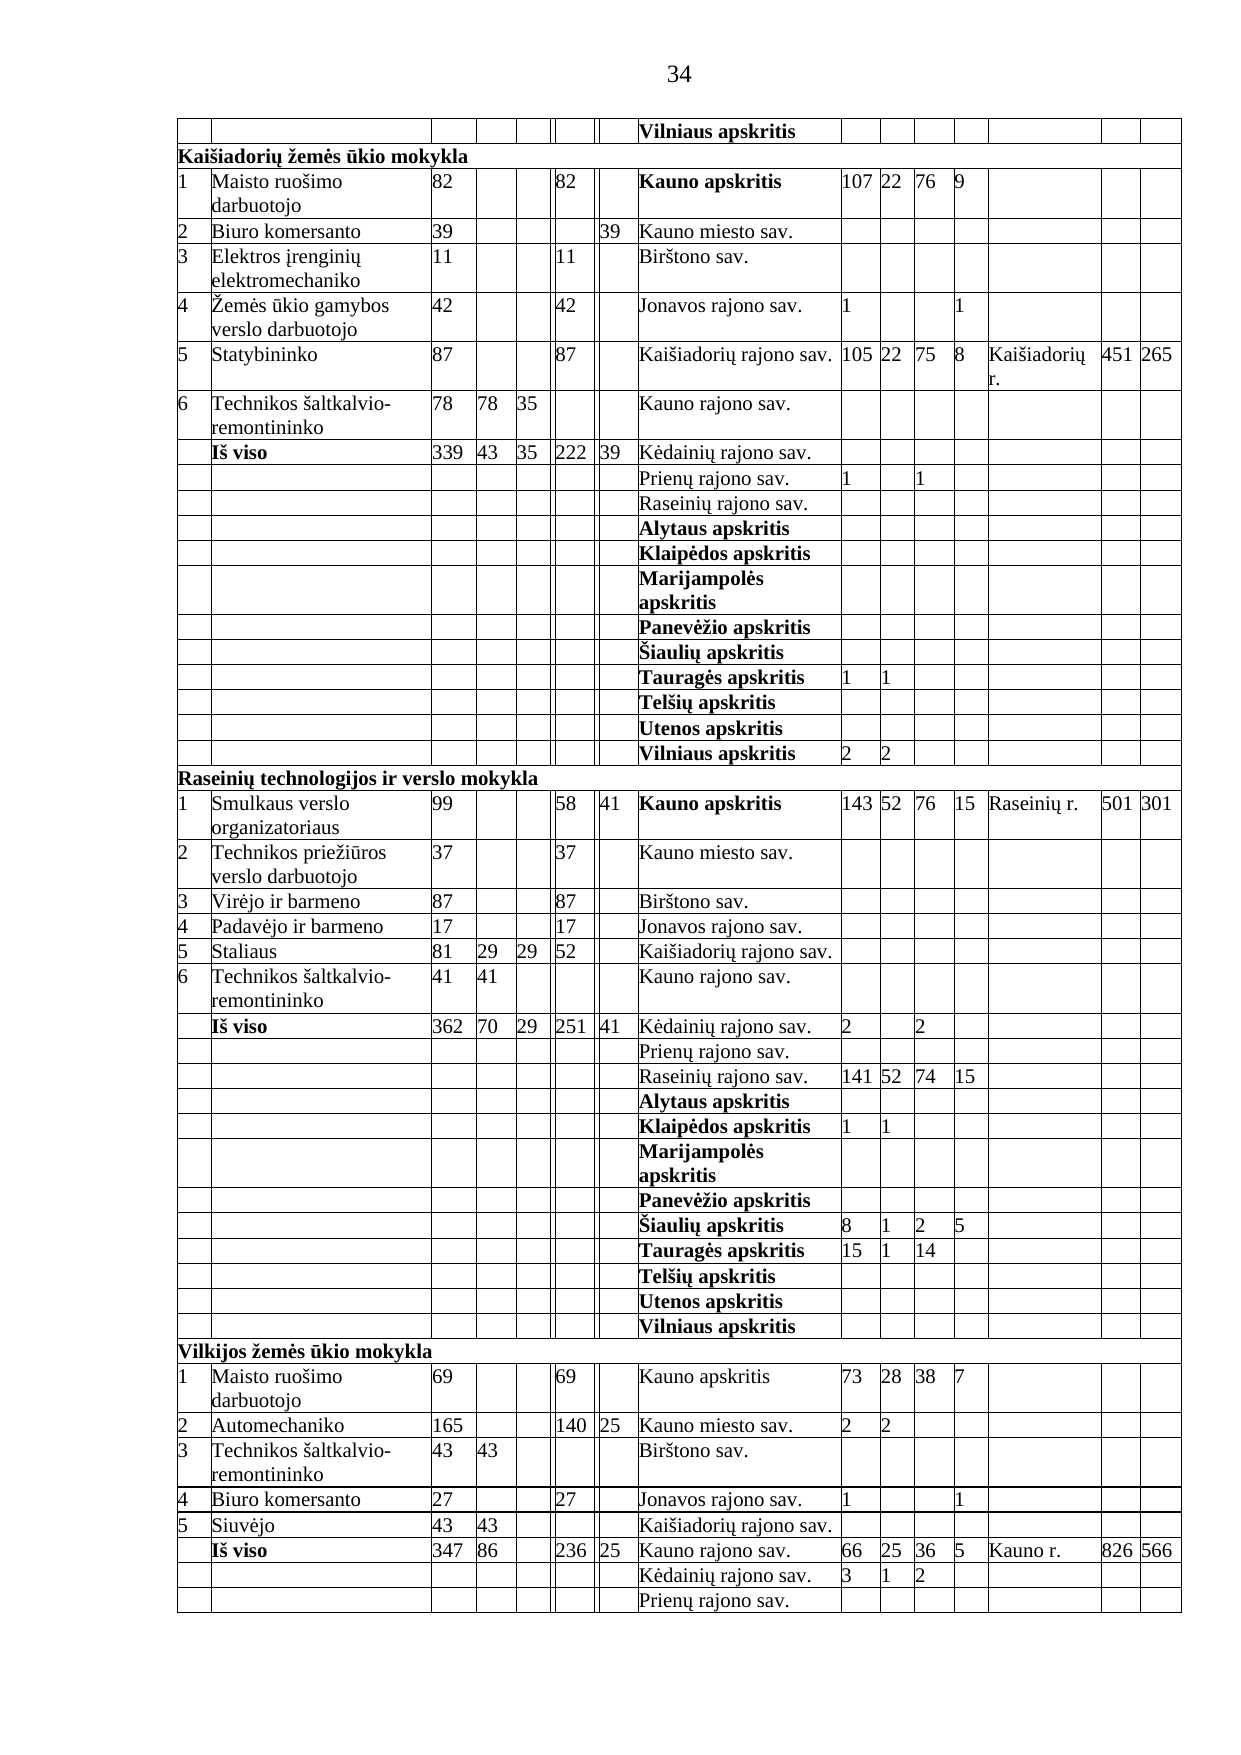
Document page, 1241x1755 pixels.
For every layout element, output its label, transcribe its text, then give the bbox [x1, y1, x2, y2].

table_cell 5 [955, 1538, 988, 1562]
table_cell [551, 1213, 555, 1237]
table_cell [178, 1563, 211, 1587]
table_cell [595, 1039, 599, 1063]
table_cell [842, 840, 880, 888]
table_cell [1141, 244, 1181, 292]
table_cell Panevėžio apskritis [639, 615, 841, 639]
table_cell [1141, 1239, 1181, 1262]
table_cell [212, 690, 431, 714]
table_cell [517, 465, 550, 489]
table_cell [595, 1089, 599, 1113]
table_cell [1102, 640, 1140, 664]
table_cell [595, 1264, 599, 1288]
table_cell [989, 1488, 1101, 1511]
table_cell [551, 169, 555, 217]
table_cell [600, 541, 638, 565]
table_cell [989, 615, 1101, 639]
table_cell [432, 491, 476, 514]
table_cell 15 [955, 791, 988, 839]
table_cell 41 [477, 964, 516, 1012]
table_cell [842, 1314, 880, 1338]
table_cell [517, 964, 550, 1012]
table_cell [595, 1289, 599, 1313]
table_cell [1102, 119, 1140, 143]
table_cell [595, 939, 599, 963]
table_cell [556, 391, 594, 439]
table_cell [600, 566, 638, 614]
table_cell Klaipėdos apskritis [639, 1114, 841, 1138]
table_cell [178, 1039, 211, 1063]
table_cell [989, 1438, 1101, 1486]
table_cell [915, 840, 954, 888]
table_cell 38 [915, 1364, 954, 1412]
table_cell [1102, 715, 1140, 739]
table_cell 37 [556, 840, 594, 888]
table_cell [517, 1039, 550, 1063]
table_cell [595, 715, 599, 739]
table_cell [955, 491, 988, 514]
table_cell [1102, 1014, 1140, 1038]
table_cell Technikos šaltkalvio-remontininko [212, 391, 431, 439]
table_cell [881, 1139, 914, 1187]
table_cell Kauno apskritis [639, 1364, 841, 1412]
table_cell [432, 541, 476, 565]
table_cell [1102, 1563, 1140, 1587]
table_cell [432, 1588, 476, 1612]
table_cell [595, 516, 599, 540]
table_cell [212, 1089, 431, 1113]
table_cell [517, 1264, 550, 1288]
table_cell [477, 1139, 516, 1187]
table_cell 4 [178, 1488, 211, 1511]
table_cell [432, 715, 476, 739]
table_cell 99 [432, 791, 476, 839]
table_cell [556, 1438, 594, 1486]
table_cell [1141, 1089, 1181, 1113]
table_cell [600, 293, 638, 341]
table_cell 37 [432, 840, 476, 888]
table_cell Marijampolės apskritis [639, 566, 841, 614]
table_cell [600, 741, 638, 764]
table_cell [595, 964, 599, 1012]
table_cell [477, 219, 516, 243]
table_cell [600, 1114, 638, 1138]
table_cell [477, 1239, 516, 1262]
table_cell [955, 715, 988, 739]
table_cell [178, 1064, 211, 1088]
table_cell Elektros įrenginių elektromechaniko [212, 244, 431, 292]
table_cell 301 [1141, 791, 1181, 839]
table_cell Iš viso [212, 1014, 431, 1038]
table_cell [1141, 715, 1181, 739]
table_cell Technikos šaltkalvio-remontininko [212, 964, 431, 1012]
table_cell 11 [556, 244, 594, 292]
table_cell [989, 1014, 1101, 1038]
table_cell [212, 1039, 431, 1063]
table_cell [600, 1563, 638, 1587]
table_cell [881, 715, 914, 739]
table_cell [595, 741, 599, 764]
table_cell [551, 342, 555, 390]
table_cell [178, 541, 211, 565]
table_cell [842, 615, 880, 639]
table_cell [600, 244, 638, 292]
table_cell [595, 1064, 599, 1088]
table_cell [517, 741, 550, 764]
table_cell Jonavos rajono sav. [639, 914, 841, 938]
table_cell [517, 566, 550, 614]
table_cell [212, 1314, 431, 1338]
table_cell 1 [881, 1213, 914, 1237]
table_cell [1102, 1264, 1140, 1288]
table_cell [989, 566, 1101, 614]
table_cell [915, 440, 954, 464]
table_cell Maisto ruošimo darbuotojo [212, 1364, 431, 1412]
table_cell [517, 615, 550, 639]
table_cell [556, 964, 594, 1012]
table_cell [477, 1364, 516, 1412]
table_cell [551, 1488, 555, 1511]
table_cell 2 [881, 741, 914, 764]
table_cell 107 [842, 169, 880, 217]
table_cell [881, 1014, 914, 1038]
table_cell [989, 741, 1101, 764]
table_cell [989, 1213, 1101, 1237]
table_cell Biuro komersanto [212, 1488, 431, 1511]
table_cell [556, 1139, 594, 1187]
table_cell 2 [178, 1413, 211, 1437]
table_cell [600, 491, 638, 514]
table_cell 42 [432, 293, 476, 341]
table_cell 76 [915, 791, 954, 839]
table_cell [212, 516, 431, 540]
table_cell Kaišiadorių žemės ūkio mokykla [178, 144, 1181, 168]
table_cell [212, 1139, 431, 1187]
table_cell [881, 840, 914, 888]
table_cell 1 [842, 465, 880, 489]
table_cell [915, 1264, 954, 1288]
table_cell [955, 914, 988, 938]
table_cell [600, 964, 638, 1012]
table_cell [517, 1364, 550, 1412]
table_cell [1102, 665, 1140, 689]
table_cell [1102, 1413, 1140, 1437]
table_cell 826 [1102, 1538, 1140, 1562]
table_cell [989, 1563, 1101, 1587]
table_cell [178, 1538, 211, 1562]
table_cell [600, 840, 638, 888]
table_cell 1 [178, 1364, 211, 1412]
table_cell [1141, 1364, 1181, 1412]
table_cell [915, 1089, 954, 1113]
table_cell [212, 1188, 431, 1212]
table_cell [955, 741, 988, 764]
table_cell [881, 640, 914, 664]
table_cell [1102, 1188, 1140, 1212]
table_cell [595, 119, 599, 143]
table_cell Raseinių technologijos ir verslo mokykla [178, 766, 1181, 790]
table_cell [212, 1563, 431, 1587]
table_cell [432, 665, 476, 689]
table_cell [595, 391, 599, 439]
table_cell [881, 566, 914, 614]
table_cell Birštono sav. [639, 889, 841, 913]
table_cell [212, 1114, 431, 1138]
table_cell 362 [432, 1014, 476, 1038]
table_cell 1 [955, 293, 988, 341]
table_cell 69 [432, 1364, 476, 1412]
table_cell Smulkaus verslo organizatoriaus [212, 791, 431, 839]
table_cell [955, 391, 988, 439]
table_cell [477, 690, 516, 714]
table_cell [556, 1588, 594, 1612]
table_cell [212, 715, 431, 739]
table_cell 3 [178, 244, 211, 292]
table_cell [881, 244, 914, 292]
table_cell [955, 1239, 988, 1262]
table_cell [955, 1139, 988, 1187]
table_cell [1141, 665, 1181, 689]
table_cell [881, 1488, 914, 1511]
table_cell [551, 1188, 555, 1212]
table_cell Raseinių rajono sav. [639, 1064, 841, 1088]
table_cell [178, 741, 211, 764]
table_cell [551, 219, 555, 243]
table_cell [517, 1588, 550, 1612]
table_cell Tauragės apskritis [639, 665, 841, 689]
table_cell [551, 1588, 555, 1612]
table_cell [551, 1039, 555, 1063]
table_cell Telšių apskritis [639, 690, 841, 714]
table_cell [881, 1513, 914, 1537]
table_cell [881, 964, 914, 1012]
table_cell [600, 119, 638, 143]
table_cell Kaišiadorių rajono sav. [639, 939, 841, 963]
table_cell [477, 1588, 516, 1612]
table_cell Kaišiadorių rajono sav. [639, 342, 841, 390]
table_cell [477, 1413, 516, 1437]
table_cell [1102, 1039, 1140, 1063]
table_cell [1141, 889, 1181, 913]
table_cell [551, 491, 555, 514]
table_cell [595, 1538, 599, 1562]
table_cell [1102, 1314, 1140, 1338]
table_cell [517, 169, 550, 217]
table_cell [517, 1139, 550, 1187]
table_cell 25 [600, 1413, 638, 1437]
table_cell [915, 964, 954, 1012]
table_cell [1102, 1239, 1140, 1262]
table_cell [212, 1213, 431, 1237]
table_cell 1 [842, 1114, 880, 1138]
table_cell [989, 840, 1101, 888]
table_cell [989, 465, 1101, 489]
table_cell Jonavos rajono sav. [639, 1488, 841, 1511]
table_cell [212, 1239, 431, 1262]
table_cell 25 [600, 1538, 638, 1562]
table_cell [432, 1114, 476, 1138]
table_cell Birštono sav. [639, 1438, 841, 1486]
table_cell [1141, 541, 1181, 565]
table_cell [517, 516, 550, 540]
table_cell [551, 889, 555, 913]
table_cell 3 [178, 1438, 211, 1486]
table_cell [915, 665, 954, 689]
table_cell [1102, 465, 1140, 489]
table_cell [551, 690, 555, 714]
table_cell [517, 1089, 550, 1113]
table_cell [595, 169, 599, 217]
table_cell [178, 1114, 211, 1138]
table_cell [551, 1314, 555, 1338]
table_cell [989, 1588, 1101, 1612]
table_cell [600, 640, 638, 664]
table_cell [1141, 939, 1181, 963]
table_cell [881, 119, 914, 143]
table_cell [595, 615, 599, 639]
table_cell [842, 1588, 880, 1612]
table_cell Šiaulių apskritis [639, 640, 841, 664]
table_cell Telšių apskritis [639, 1264, 841, 1288]
table_cell [595, 1413, 599, 1437]
table_cell [556, 1314, 594, 1338]
table_cell [881, 1289, 914, 1313]
table_cell [600, 465, 638, 489]
table_cell [595, 491, 599, 514]
table_cell [989, 690, 1101, 714]
table_cell [556, 1289, 594, 1313]
table_cell Vilkijos žemės ūkio mokykla [178, 1339, 1181, 1363]
table_cell Iš viso [212, 1538, 431, 1562]
table_cell [556, 1213, 594, 1237]
table_cell Siuvėjo [212, 1513, 431, 1537]
table_cell Kaišiadorių r. [989, 342, 1101, 390]
table_cell [600, 889, 638, 913]
table_cell [881, 615, 914, 639]
table_cell [556, 566, 594, 614]
table_cell [477, 491, 516, 514]
table_cell [178, 1289, 211, 1313]
table_cell [915, 219, 954, 243]
table_cell [881, 1039, 914, 1063]
table_cell [1102, 741, 1140, 764]
table_cell [477, 1289, 516, 1313]
table_cell [212, 665, 431, 689]
table_cell Raseinių rajono sav. [639, 491, 841, 514]
table_cell [881, 1588, 914, 1612]
table_cell [881, 516, 914, 540]
table_cell [915, 566, 954, 614]
table_cell [842, 391, 880, 439]
table_cell 42 [556, 293, 594, 341]
table_cell [551, 665, 555, 689]
table_cell 75 [915, 342, 954, 390]
table_cell [551, 541, 555, 565]
table_cell [989, 1364, 1101, 1412]
table_cell 5 [178, 342, 211, 390]
table_cell 8 [842, 1213, 880, 1237]
table_cell [600, 1289, 638, 1313]
table_cell 66 [842, 1538, 880, 1562]
table_cell 2 [915, 1563, 954, 1587]
table_cell [842, 1089, 880, 1113]
table_cell [477, 914, 516, 938]
table_cell [517, 1289, 550, 1313]
table_cell [477, 640, 516, 664]
table_cell [595, 1488, 599, 1511]
table_cell [600, 914, 638, 938]
table_cell 5 [178, 1513, 211, 1537]
table_cell 52 [556, 939, 594, 963]
table_cell [989, 889, 1101, 913]
table_cell Kauno apskritis [639, 169, 841, 217]
table_cell [955, 1039, 988, 1063]
table_cell 501 [1102, 791, 1140, 839]
table_cell [556, 690, 594, 714]
table_cell [600, 391, 638, 439]
table_cell [595, 342, 599, 390]
table_cell [212, 741, 431, 764]
table_cell [881, 465, 914, 489]
table_cell 15 [955, 1064, 988, 1088]
table_cell [842, 1289, 880, 1313]
table_cell [955, 690, 988, 714]
table_cell [595, 1364, 599, 1412]
table_cell 69 [556, 1364, 594, 1412]
table_cell [989, 1039, 1101, 1063]
table_cell [600, 1314, 638, 1338]
table_cell 27 [432, 1488, 476, 1511]
table_cell Kėdainių rajono sav. [639, 1563, 841, 1587]
table_cell 58 [556, 791, 594, 839]
table_cell [989, 665, 1101, 689]
table_cell [1141, 219, 1181, 243]
table_cell [989, 1289, 1101, 1313]
table_cell [842, 1139, 880, 1187]
table_cell [432, 465, 476, 489]
table_cell [842, 1188, 880, 1212]
table_cell Kėdainių rajono sav. [639, 440, 841, 464]
table_cell Biuro komersanto [212, 219, 431, 243]
table_cell [915, 741, 954, 764]
table_cell [881, 491, 914, 514]
table_cell [1141, 1488, 1181, 1511]
table_cell [178, 440, 211, 464]
table_cell [517, 1563, 550, 1587]
table_cell [212, 1264, 431, 1288]
table_cell Virėjo ir barmeno [212, 889, 431, 913]
table_cell 52 [881, 1064, 914, 1088]
table_cell [556, 491, 594, 514]
table_cell [517, 889, 550, 913]
table_cell [212, 640, 431, 664]
table_cell [556, 1114, 594, 1138]
table_cell [178, 1264, 211, 1288]
table_cell [1102, 541, 1140, 565]
table_cell [556, 1264, 594, 1288]
table_cell [178, 1588, 211, 1612]
table_cell [551, 939, 555, 963]
table_cell [1141, 1188, 1181, 1212]
table_cell 140 [556, 1413, 594, 1437]
table_cell [600, 1364, 638, 1412]
table_cell [915, 1114, 954, 1138]
table_cell [178, 640, 211, 664]
table_cell [1141, 615, 1181, 639]
table_cell Vilniaus apskritis [639, 1314, 841, 1338]
table_cell [600, 665, 638, 689]
table_cell [881, 1438, 914, 1486]
table_cell [881, 889, 914, 913]
table_cell [955, 1314, 988, 1338]
table_cell [915, 491, 954, 514]
table_cell [556, 640, 594, 664]
table_cell 43 [432, 1513, 476, 1537]
table_cell 39 [600, 219, 638, 243]
table_cell Prienų rajono sav. [639, 1588, 841, 1612]
table_cell [432, 119, 476, 143]
table_cell [881, 219, 914, 243]
table_cell [1141, 566, 1181, 614]
table_cell [1102, 1364, 1140, 1412]
table_cell [595, 840, 599, 888]
table_cell 6 [178, 391, 211, 439]
table_cell 165 [432, 1413, 476, 1437]
table_cell [1102, 615, 1140, 639]
table_cell [517, 914, 550, 938]
table_cell [551, 244, 555, 292]
table_cell [178, 491, 211, 514]
table_cell [517, 1413, 550, 1437]
table_cell 70 [477, 1014, 516, 1038]
table_cell [1102, 889, 1140, 913]
table_cell [551, 1239, 555, 1262]
table_cell [517, 665, 550, 689]
table_cell Maisto ruošimo darbuotojo [212, 169, 431, 217]
table_cell [178, 1139, 211, 1187]
table_cell [477, 1488, 516, 1511]
table_cell [989, 1314, 1101, 1338]
table_cell [178, 665, 211, 689]
table_cell [551, 1438, 555, 1486]
table_cell [432, 1039, 476, 1063]
table_cell Utenos apskritis [639, 1289, 841, 1313]
table_cell Jonavos rajono sav. [639, 293, 841, 341]
table_cell [1141, 491, 1181, 514]
table_cell [595, 440, 599, 464]
table_cell [1141, 119, 1181, 143]
table_cell [595, 219, 599, 243]
table_cell [915, 640, 954, 664]
table_cell 7 [955, 1364, 988, 1412]
table_cell 81 [432, 939, 476, 963]
table_cell [600, 342, 638, 390]
table_cell [1102, 840, 1140, 888]
table_cell [517, 293, 550, 341]
table_cell [989, 293, 1101, 341]
table_cell [1102, 1213, 1140, 1237]
table_cell Kauno rajono sav. [639, 1538, 841, 1562]
table_cell [955, 939, 988, 963]
table_cell [595, 640, 599, 664]
table_cell [955, 1563, 988, 1587]
table_cell [517, 1188, 550, 1212]
table_cell Kauno rajono sav. [639, 964, 841, 1012]
table_cell [915, 889, 954, 913]
table_cell 43 [477, 1513, 516, 1537]
table_cell [842, 566, 880, 614]
table_cell Automechaniko [212, 1413, 431, 1437]
table_cell [842, 889, 880, 913]
table_cell [595, 889, 599, 913]
table_cell [600, 615, 638, 639]
table_cell [842, 914, 880, 938]
table_cell [989, 541, 1101, 565]
table_cell [1141, 1588, 1181, 1612]
table_cell [212, 119, 431, 143]
table_cell [517, 640, 550, 664]
table_cell [477, 342, 516, 390]
table_cell 29 [477, 939, 516, 963]
table_cell [989, 964, 1101, 1012]
table_cell 1 [955, 1488, 988, 1511]
table_cell [477, 169, 516, 217]
table_cell 78 [477, 391, 516, 439]
table_cell 105 [842, 342, 880, 390]
table_cell [1141, 1563, 1181, 1587]
table_cell [556, 541, 594, 565]
table_cell [842, 516, 880, 540]
table_cell [517, 491, 550, 514]
table_cell Birštono sav. [639, 244, 841, 292]
table_cell [432, 1213, 476, 1237]
table_cell 41 [600, 791, 638, 839]
table_cell Kauno miesto sav. [639, 1413, 841, 1437]
table_cell [1102, 690, 1140, 714]
table_cell 29 [517, 1014, 550, 1038]
table_cell [989, 1188, 1101, 1212]
table_cell [595, 566, 599, 614]
table_cell [556, 1513, 594, 1537]
table_cell 1 [881, 665, 914, 689]
table_cell Vilniaus apskritis [639, 119, 841, 143]
table_cell Utenos apskritis [639, 715, 841, 739]
table_cell [1141, 690, 1181, 714]
table_cell [989, 1064, 1101, 1088]
table_cell [551, 1563, 555, 1587]
table_cell [477, 465, 516, 489]
table_cell [1141, 1513, 1181, 1537]
table_cell [551, 1089, 555, 1113]
table_cell 43 [432, 1438, 476, 1486]
table_cell [432, 1314, 476, 1338]
table_cell [517, 1488, 550, 1511]
table_cell [212, 541, 431, 565]
table_cell [955, 1438, 988, 1486]
table_cell [989, 715, 1101, 739]
table_cell [915, 119, 954, 143]
table_cell Panevėžio apskritis [639, 1188, 841, 1212]
table_cell [517, 1213, 550, 1237]
table_cell [1102, 1114, 1140, 1138]
table_cell [989, 939, 1101, 963]
table_cell [595, 1188, 599, 1212]
table_cell [600, 715, 638, 739]
table_cell [477, 1188, 516, 1212]
table_cell 1 [842, 1488, 880, 1511]
table_cell Kauno miesto sav. [639, 219, 841, 243]
table_cell [600, 1438, 638, 1486]
table_cell [432, 1188, 476, 1212]
table_cell 11 [432, 244, 476, 292]
table_cell Iš viso [212, 440, 431, 464]
table_cell [1141, 1139, 1181, 1187]
table_cell [517, 690, 550, 714]
table_cell 8 [955, 342, 988, 390]
table_cell [178, 516, 211, 540]
table_cell [1102, 219, 1140, 243]
table_cell Šiaulių apskritis [639, 1213, 841, 1237]
table_cell [1141, 1064, 1181, 1088]
table_cell [432, 615, 476, 639]
table_cell [551, 293, 555, 341]
table_cell [1102, 516, 1140, 540]
table_cell [1141, 1114, 1181, 1138]
table_cell [881, 690, 914, 714]
table_cell [551, 914, 555, 938]
table_cell 5 [955, 1213, 988, 1237]
table_cell [477, 665, 516, 689]
table_cell [212, 491, 431, 514]
table_cell [1102, 391, 1140, 439]
table_cell [551, 516, 555, 540]
table_cell [595, 1114, 599, 1138]
table_cell [1102, 1488, 1140, 1511]
table_cell [955, 119, 988, 143]
table_cell [595, 1139, 599, 1187]
table_cell [1141, 391, 1181, 439]
table_cell [178, 615, 211, 639]
table_cell [955, 1014, 988, 1038]
table_cell [1141, 640, 1181, 664]
table_cell 43 [477, 1438, 516, 1486]
table_cell [212, 1588, 431, 1612]
table_cell [551, 1139, 555, 1187]
table_cell [881, 541, 914, 565]
table_cell [1102, 939, 1140, 963]
table_cell [595, 1588, 599, 1612]
table_cell [989, 119, 1101, 143]
table_cell [517, 541, 550, 565]
table_cell [600, 516, 638, 540]
table_cell Prienų rajono sav. [639, 465, 841, 489]
table_cell 4 [178, 293, 211, 341]
table_cell Kauno apskritis [639, 791, 841, 839]
table_cell [881, 440, 914, 464]
table_cell 1 [915, 465, 954, 489]
table_cell 141 [842, 1064, 880, 1088]
table_cell [595, 791, 599, 839]
table_cell [432, 1563, 476, 1587]
table_cell 14 [915, 1239, 954, 1262]
table_cell Kauno rajono sav. [639, 391, 841, 439]
table_cell [517, 1538, 550, 1562]
table_cell [432, 1264, 476, 1288]
table_cell 3 [178, 889, 211, 913]
table_cell 347 [432, 1538, 476, 1562]
table_cell [989, 1413, 1101, 1437]
table_cell [842, 640, 880, 664]
table_cell 87 [432, 889, 476, 913]
table_cell Vilniaus apskritis [639, 741, 841, 764]
table_cell 222 [556, 440, 594, 464]
table_cell [477, 1563, 516, 1587]
table_cell [915, 1188, 954, 1212]
table_cell [915, 1413, 954, 1437]
table_cell Kaišiadorių rajono sav. [639, 1513, 841, 1537]
table_cell [955, 219, 988, 243]
table_cell [178, 1213, 211, 1237]
table_cell [955, 516, 988, 540]
table_cell [432, 640, 476, 664]
table_cell [595, 1438, 599, 1486]
table_cell [1141, 1289, 1181, 1313]
table_cell [432, 741, 476, 764]
table_cell [955, 615, 988, 639]
table_cell [178, 1239, 211, 1262]
table_cell [881, 1188, 914, 1212]
table_cell [1102, 440, 1140, 464]
table_cell [595, 914, 599, 938]
table_cell 25 [881, 1538, 914, 1562]
table_cell [989, 1089, 1101, 1113]
table_cell [551, 791, 555, 839]
table_cell [551, 1114, 555, 1138]
table_cell [556, 665, 594, 689]
table_cell [517, 1114, 550, 1138]
table_cell [556, 1039, 594, 1063]
table_cell [517, 840, 550, 888]
table_cell [600, 1139, 638, 1187]
table_cell 78 [432, 391, 476, 439]
table_cell 5 [178, 939, 211, 963]
table_cell [989, 391, 1101, 439]
table_cell [595, 690, 599, 714]
table_cell [955, 465, 988, 489]
table_cell [556, 615, 594, 639]
table_cell 17 [432, 914, 476, 938]
table_cell [915, 615, 954, 639]
table_cell [517, 1513, 550, 1537]
table_cell [551, 119, 555, 143]
table_cell [881, 293, 914, 341]
table_cell Raseinių r. [989, 791, 1101, 839]
table_cell [881, 914, 914, 938]
table_cell [989, 1513, 1101, 1537]
table_cell [915, 1039, 954, 1063]
table_cell [842, 119, 880, 143]
table_cell [842, 244, 880, 292]
table_cell [600, 169, 638, 217]
table_cell 39 [432, 219, 476, 243]
table_cell Staliaus [212, 939, 431, 963]
table_cell [178, 465, 211, 489]
table_cell [556, 715, 594, 739]
table_cell [915, 715, 954, 739]
table_cell [551, 1364, 555, 1412]
table_cell [556, 1064, 594, 1088]
table_cell [556, 1089, 594, 1113]
table_cell [477, 715, 516, 739]
table_cell 1 [842, 665, 880, 689]
table_cell [212, 615, 431, 639]
table_cell [595, 293, 599, 341]
table_cell [955, 964, 988, 1012]
table_cell [595, 1314, 599, 1338]
table_cell [915, 541, 954, 565]
table_cell [595, 465, 599, 489]
table_cell [178, 715, 211, 739]
table_cell [915, 244, 954, 292]
table_cell [556, 1563, 594, 1587]
table_cell 41 [432, 964, 476, 1012]
table_cell [955, 1264, 988, 1288]
table_cell [600, 1064, 638, 1088]
table_cell [432, 516, 476, 540]
table_cell [595, 1213, 599, 1237]
table_cell [517, 1239, 550, 1262]
table_cell 28 [881, 1364, 914, 1412]
table_cell 2 [881, 1413, 914, 1437]
table_cell [1102, 293, 1140, 341]
table_cell [600, 1188, 638, 1212]
table_cell [600, 1239, 638, 1262]
table_cell [556, 465, 594, 489]
table_cell [989, 1114, 1101, 1138]
table_cell [1141, 964, 1181, 1012]
table_cell [432, 690, 476, 714]
table_cell Alytaus apskritis [639, 516, 841, 540]
table_cell [955, 1289, 988, 1313]
table_cell [1102, 244, 1140, 292]
table_cell [477, 741, 516, 764]
table_cell [477, 244, 516, 292]
table_cell 82 [432, 169, 476, 217]
table_cell [551, 1014, 555, 1038]
table_cell 35 [517, 440, 550, 464]
table_cell [1141, 1438, 1181, 1486]
table_cell [477, 1089, 516, 1113]
table_cell [551, 640, 555, 664]
table_cell [556, 741, 594, 764]
table_cell [432, 1064, 476, 1088]
table_cell 29 [517, 939, 550, 963]
table_cell 73 [842, 1364, 880, 1412]
table_cell [477, 119, 516, 143]
table_cell 22 [881, 169, 914, 217]
table_cell [881, 1089, 914, 1113]
table_cell Kėdainių rajono sav. [639, 1014, 841, 1038]
table_cell [477, 840, 516, 888]
table_cell [989, 1239, 1101, 1262]
table_cell [1141, 1014, 1181, 1038]
table_cell [178, 1014, 211, 1038]
table_cell [842, 1438, 880, 1486]
table_cell [1141, 169, 1181, 217]
table_cell 1 [881, 1239, 914, 1262]
table_cell [551, 615, 555, 639]
table_cell [1102, 491, 1140, 514]
table_cell [600, 1089, 638, 1113]
table_cell [556, 219, 594, 243]
table_cell [989, 244, 1101, 292]
table_cell [915, 1513, 954, 1537]
table_cell [1141, 1314, 1181, 1338]
table_cell [551, 1513, 555, 1537]
table_cell [1102, 1089, 1140, 1113]
table_cell 27 [556, 1488, 594, 1511]
table_cell [212, 566, 431, 614]
table_cell [432, 1139, 476, 1187]
table_cell [1102, 1588, 1140, 1612]
table_cell [517, 342, 550, 390]
table_cell [600, 939, 638, 963]
table_cell Kauno miesto sav. [639, 840, 841, 888]
table_cell [551, 566, 555, 614]
table_cell [955, 1188, 988, 1212]
table_cell [989, 516, 1101, 540]
table_cell [955, 1413, 988, 1437]
table_cell [1141, 741, 1181, 764]
table_cell 87 [432, 342, 476, 390]
table_cell [955, 640, 988, 664]
table_cell [955, 566, 988, 614]
table_cell [517, 1064, 550, 1088]
table_cell [212, 465, 431, 489]
table_cell [477, 1039, 516, 1063]
table_cell [178, 1314, 211, 1338]
table_cell [517, 1438, 550, 1486]
table_cell [551, 391, 555, 439]
table_cell [989, 1264, 1101, 1288]
table_cell [551, 715, 555, 739]
table_cell [842, 964, 880, 1012]
table_cell [881, 1314, 914, 1338]
table_cell [477, 1064, 516, 1088]
table_cell [556, 1239, 594, 1262]
table_cell [600, 1488, 638, 1511]
table_cell [1102, 1289, 1140, 1313]
table_cell [989, 169, 1101, 217]
table_cell Žemės ūkio gamybos verslo darbuotojo [212, 293, 431, 341]
table_cell [556, 516, 594, 540]
table_cell 74 [915, 1064, 954, 1088]
table_cell 3 [842, 1563, 880, 1587]
table_cell [842, 1264, 880, 1288]
table_cell [915, 1488, 954, 1511]
table_cell [551, 465, 555, 489]
table_cell [1102, 169, 1140, 217]
table_cell 2 [842, 1413, 880, 1437]
table_cell [915, 1588, 954, 1612]
table_cell [989, 1139, 1101, 1187]
table_cell Prienų rajono sav. [639, 1039, 841, 1063]
table_cell [551, 1413, 555, 1437]
table_cell [212, 1064, 431, 1088]
table_cell [915, 1438, 954, 1486]
table_cell 236 [556, 1538, 594, 1562]
table_cell [517, 1314, 550, 1338]
table_cell [1141, 465, 1181, 489]
table_cell [1141, 1413, 1181, 1437]
table_cell [842, 939, 880, 963]
table_cell [432, 1239, 476, 1262]
table_cell 1 [842, 293, 880, 341]
table_cell [1141, 840, 1181, 888]
table_cell 251 [556, 1014, 594, 1038]
table_cell 265 [1141, 342, 1181, 390]
table_cell [842, 541, 880, 565]
table_cell [178, 1188, 211, 1212]
table_cell [915, 690, 954, 714]
table_cell [955, 440, 988, 464]
table_cell [1141, 293, 1181, 341]
table_cell [955, 1114, 988, 1138]
table_cell [551, 1538, 555, 1562]
table_cell [432, 1089, 476, 1113]
table_cell [915, 293, 954, 341]
table_cell [517, 715, 550, 739]
table_cell [551, 440, 555, 464]
table_cell [1141, 516, 1181, 540]
table_cell 87 [556, 889, 594, 913]
table_cell [1141, 1264, 1181, 1288]
table_cell [1102, 1438, 1140, 1486]
table_cell [551, 741, 555, 764]
table_cell [600, 1264, 638, 1288]
table_cell [915, 391, 954, 439]
table_cell [842, 219, 880, 243]
table_cell [432, 566, 476, 614]
table_cell 41 [600, 1014, 638, 1038]
table_cell [915, 516, 954, 540]
table_cell 2 [178, 840, 211, 888]
table_cell 9 [955, 169, 988, 217]
table_cell [600, 1039, 638, 1063]
table_cell [517, 219, 550, 243]
table_cell [989, 491, 1101, 514]
table_cell 1 [881, 1114, 914, 1138]
table_cell Technikos priežiūros verslo darbuotojo [212, 840, 431, 888]
table_cell 17 [556, 914, 594, 938]
table_cell [178, 690, 211, 714]
table_cell [1141, 1039, 1181, 1063]
table_cell [955, 665, 988, 689]
table_cell [477, 1264, 516, 1288]
table_cell [915, 1289, 954, 1313]
table_cell [551, 964, 555, 1012]
table_cell [1141, 1213, 1181, 1237]
table_cell 1 [178, 169, 211, 217]
table_cell [178, 566, 211, 614]
table_cell [881, 1264, 914, 1288]
table_cell [1141, 914, 1181, 938]
table_cell 86 [477, 1538, 516, 1562]
table_cell Padavėjo ir barmeno [212, 914, 431, 938]
table_cell [551, 1264, 555, 1288]
table_cell 22 [881, 342, 914, 390]
table_cell [477, 1114, 516, 1138]
table_cell [915, 1139, 954, 1187]
table_cell [551, 840, 555, 888]
table_cell [989, 640, 1101, 664]
table_cell [551, 1064, 555, 1088]
table_cell [1102, 1513, 1140, 1537]
table_cell [517, 119, 550, 143]
table_cell [1141, 440, 1181, 464]
table_cell [955, 244, 988, 292]
table_cell 143 [842, 791, 880, 839]
table_cell 2 [915, 1213, 954, 1237]
table_cell 451 [1102, 342, 1140, 390]
table_cell Klaipėdos apskritis [639, 541, 841, 565]
table_cell [989, 440, 1101, 464]
table_cell [989, 219, 1101, 243]
table_cell [600, 1513, 638, 1537]
table_cell [600, 1588, 638, 1612]
table_cell 2 [178, 219, 211, 243]
table_cell Kauno r. [989, 1538, 1101, 1562]
table_cell [212, 1289, 431, 1313]
table_cell [842, 715, 880, 739]
table_cell [595, 665, 599, 689]
table_cell [556, 119, 594, 143]
table_cell [178, 1089, 211, 1113]
table_cell [881, 939, 914, 963]
table_cell [842, 690, 880, 714]
table_cell [556, 1188, 594, 1212]
table_cell [517, 791, 550, 839]
table_cell [477, 615, 516, 639]
table_cell [600, 1213, 638, 1237]
table_cell [477, 889, 516, 913]
table_cell [955, 1588, 988, 1612]
table_cell [955, 541, 988, 565]
table_cell Technikos šaltkalvio-remontininko [212, 1438, 431, 1486]
table_cell 1 [881, 1563, 914, 1587]
table_cell [842, 440, 880, 464]
table_cell 2 [915, 1014, 954, 1038]
table_cell Statybininko [212, 342, 431, 390]
table_cell [595, 541, 599, 565]
table_cell 2 [842, 1014, 880, 1038]
table_cell 87 [556, 342, 594, 390]
table_cell 82 [556, 169, 594, 217]
table_cell [955, 1513, 988, 1537]
table_cell 2 [842, 741, 880, 764]
table_cell 4 [178, 914, 211, 938]
table_cell [595, 1014, 599, 1038]
table_cell [551, 1289, 555, 1313]
table_cell [915, 939, 954, 963]
table_cell [915, 914, 954, 938]
table_cell [842, 1513, 880, 1537]
table_cell [1102, 964, 1140, 1012]
table_cell Marijampolės apskritis [639, 1139, 841, 1187]
table_cell [477, 541, 516, 565]
table_cell [1102, 566, 1140, 614]
table_cell 339 [432, 440, 476, 464]
table_cell [477, 566, 516, 614]
table_cell [432, 1289, 476, 1313]
table_cell 1 [178, 791, 211, 839]
table_cell [477, 1314, 516, 1338]
table_cell [517, 244, 550, 292]
table_cell [600, 690, 638, 714]
table_cell [477, 1213, 516, 1237]
table_cell [477, 293, 516, 341]
table_cell [955, 840, 988, 888]
table_cell Alytaus apskritis [639, 1089, 841, 1113]
table_cell 43 [477, 440, 516, 464]
table_cell [595, 1563, 599, 1587]
table_cell [1102, 1139, 1140, 1187]
table_cell 6 [178, 964, 211, 1012]
table_cell 15 [842, 1239, 880, 1262]
table_cell [842, 491, 880, 514]
table_cell [881, 391, 914, 439]
table_cell [915, 1314, 954, 1338]
table_cell Tauragės apskritis [639, 1239, 841, 1262]
table_cell 566 [1141, 1538, 1181, 1562]
table_cell [955, 889, 988, 913]
table_cell [178, 119, 211, 143]
table_cell 36 [915, 1538, 954, 1562]
table_cell [989, 914, 1101, 938]
table_cell 76 [915, 169, 954, 217]
table_cell [595, 1513, 599, 1537]
table_cell [1102, 1064, 1140, 1088]
table_cell 35 [517, 391, 550, 439]
table_cell 39 [600, 440, 638, 464]
table_cell [595, 1239, 599, 1262]
table_cell 52 [881, 791, 914, 839]
table_cell [842, 1039, 880, 1063]
table_cell [595, 244, 599, 292]
table_cell [1102, 914, 1140, 938]
table_cell [955, 1089, 988, 1113]
table_cell [477, 791, 516, 839]
table_cell [477, 516, 516, 540]
